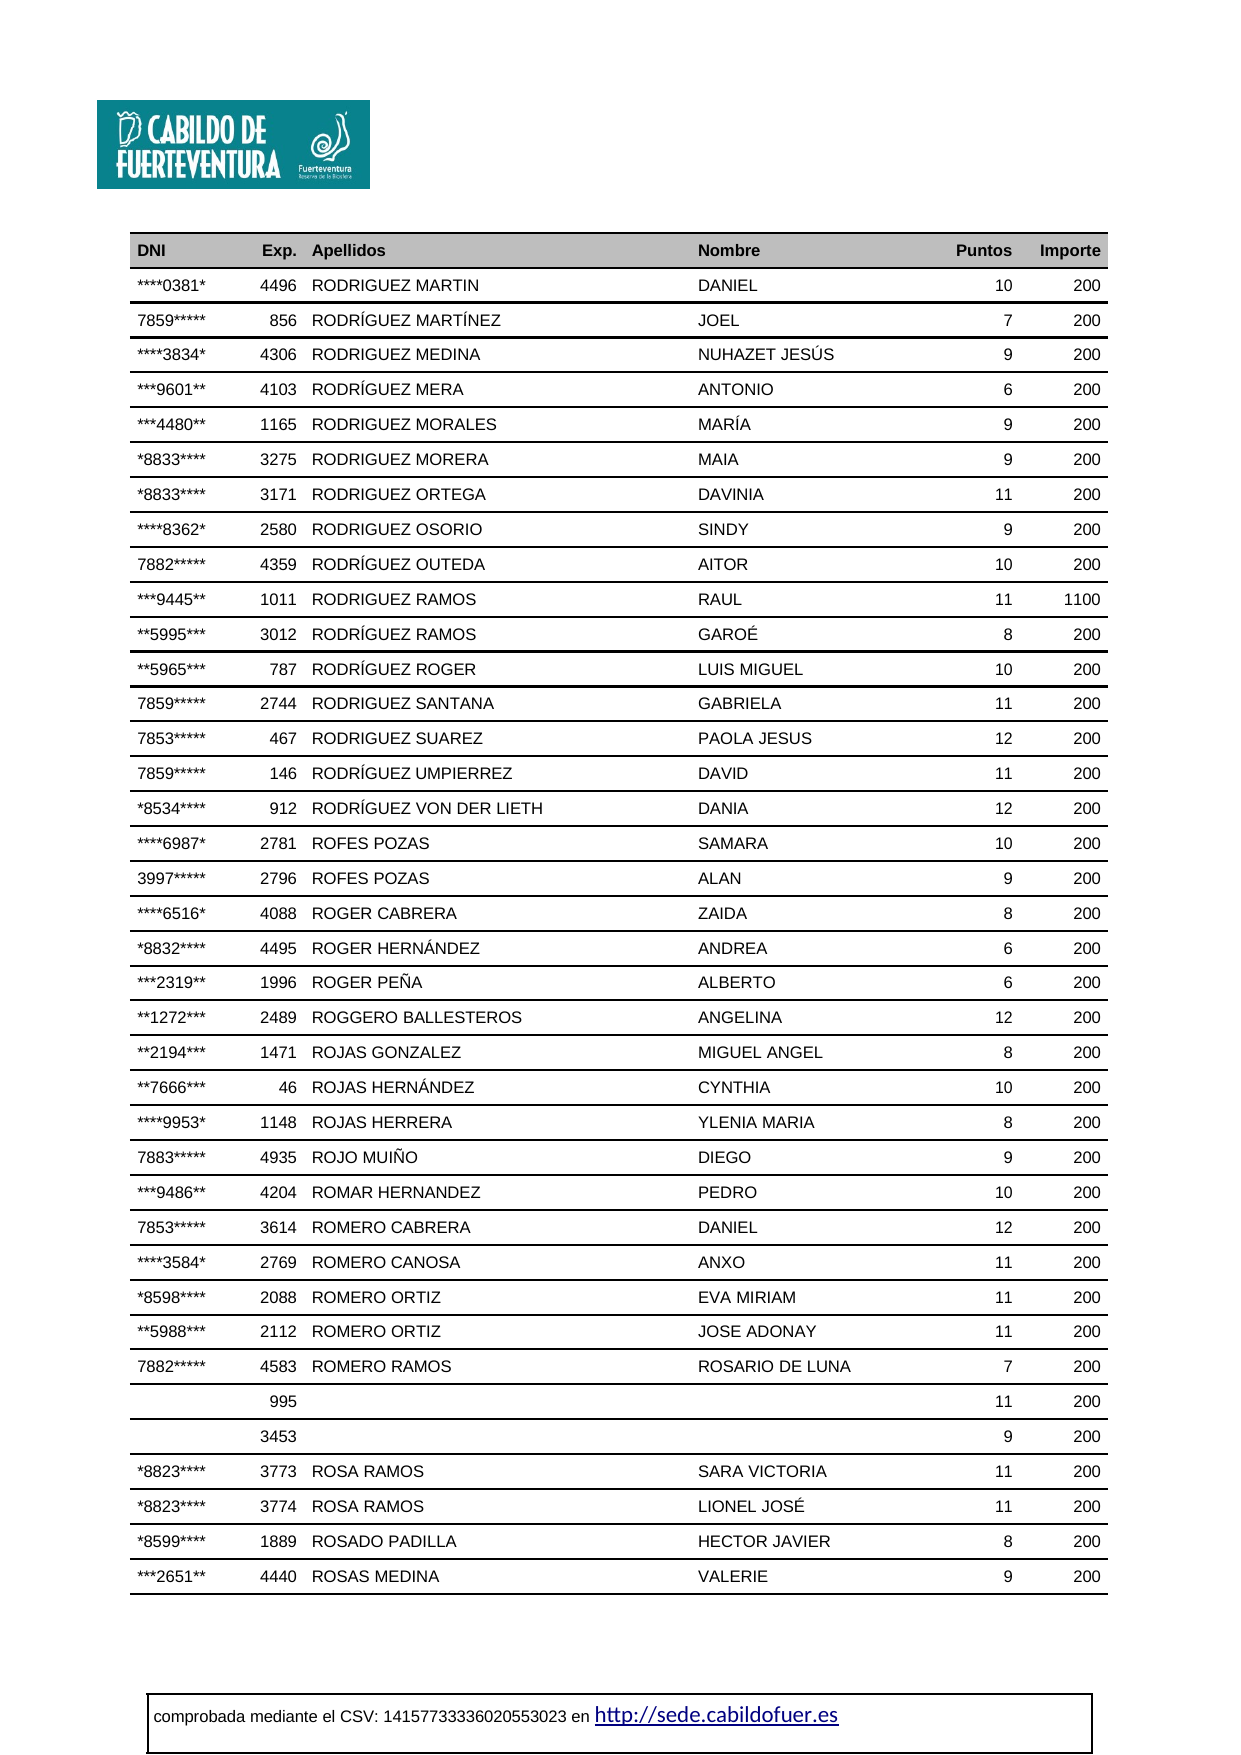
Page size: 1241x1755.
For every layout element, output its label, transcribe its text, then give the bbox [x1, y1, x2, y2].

table_cell 2489 [233, 1001, 304, 1034]
table_cell 856 [233, 304, 304, 336]
table_cell ALAN [621, 862, 904, 895]
table_cell ROSA RAMOS [304, 1490, 621, 1523]
table_cell **7666*** [130, 1071, 233, 1104]
table_cell 10 [904, 827, 1026, 860]
table_cell [130, 1420, 233, 1453]
table_cell 200 [1026, 653, 1108, 685]
table_cell AITOR [621, 548, 904, 581]
table_cell RODRIGUEZ SUAREZ [304, 722, 621, 755]
table_cell EVA MIRIAM [621, 1281, 904, 1313]
table_cell RODRÍGUEZ MERA [304, 373, 621, 406]
table_cell ROSA RAMOS [304, 1455, 621, 1488]
table_cell 9 [904, 862, 1026, 895]
table_cell *8823**** [130, 1490, 233, 1523]
table_cell ***9445** [130, 583, 233, 616]
table_cell 200 [1026, 722, 1108, 755]
table_cell 4440 [233, 1560, 304, 1593]
table_cell GAROÉ [621, 618, 904, 650]
table_cell 12 [904, 1001, 1026, 1034]
table_cell ROGGERO BALLESTEROS [304, 1001, 621, 1034]
table_cell 200 [1026, 1071, 1108, 1104]
table_cell 11 [904, 583, 1026, 616]
table_cell **5995*** [130, 618, 233, 650]
table_cell 12 [904, 792, 1026, 825]
table_cell 3614 [233, 1211, 304, 1244]
table_cell 200 [1026, 757, 1108, 790]
table_cell DAVINIA [621, 478, 904, 511]
table_cell 7859***** [130, 688, 233, 720]
table_cell 1165 [233, 408, 304, 441]
table_cell RODRIGUEZ SANTANA [304, 688, 621, 720]
table_cell 9 [904, 339, 1026, 371]
table_header Puntos [904, 234, 1026, 267]
table_cell ANTONIO [621, 373, 904, 406]
table_cell ANGELINA [621, 1001, 904, 1034]
table_cell 8 [904, 1036, 1026, 1069]
table_cell 200 [1026, 1036, 1108, 1069]
table_cell ****3834* [130, 339, 233, 371]
table_cell 200 [1026, 513, 1108, 546]
table_cell JOSE ADONAY [621, 1316, 904, 1348]
table_cell MAIA [621, 443, 904, 476]
table_cell 2580 [233, 513, 304, 546]
table_cell 12 [904, 1211, 1026, 1244]
table_cell RODRIGUEZ MEDINA [304, 339, 621, 371]
table_cell 10 [904, 548, 1026, 581]
table_cell 200 [1026, 373, 1108, 406]
table_cell 1471 [233, 1036, 304, 1069]
table_cell DANIEL [621, 269, 904, 301]
table_cell [304, 1385, 621, 1418]
table_cell 11 [904, 478, 1026, 511]
table_cell 200 [1026, 1211, 1108, 1244]
table_cell RODRIGUEZ RAMOS [304, 583, 621, 616]
table_cell 7859***** [130, 304, 233, 336]
table_cell 912 [233, 792, 304, 825]
table_cell RODRÍGUEZ MARTÍNEZ [304, 304, 621, 336]
table_header DNI [130, 234, 233, 267]
table_cell DANIA [621, 792, 904, 825]
table_cell 3012 [233, 618, 304, 650]
table_cell **5965*** [130, 653, 233, 685]
table_cell RODRÍGUEZ RAMOS [304, 618, 621, 650]
table_cell ROGER HERNÁNDEZ [304, 932, 621, 964]
table_cell 11 [904, 1385, 1026, 1418]
table_cell SINDY [621, 513, 904, 546]
table_cell 200 [1026, 1316, 1108, 1348]
table_cell 200 [1026, 478, 1108, 511]
table_cell RAUL [621, 583, 904, 616]
table_cell 200 [1026, 967, 1108, 999]
table_cell 11 [904, 757, 1026, 790]
table_cell JOEL [621, 304, 904, 336]
table_cell LUIS MIGUEL [621, 653, 904, 685]
table_cell 200 [1026, 1560, 1108, 1593]
table_cell RODRÍGUEZ VON DER LIETH [304, 792, 621, 825]
table_cell NUHAZET JESÚS [621, 339, 904, 371]
table_cell 11 [904, 1281, 1026, 1313]
table_cell 4496 [233, 269, 304, 301]
table_cell HECTOR JAVIER [621, 1525, 904, 1558]
table_cell ROMERO CABRERA [304, 1211, 621, 1244]
table_cell *8833**** [130, 443, 233, 476]
table_cell 200 [1026, 1281, 1108, 1313]
table_cell 200 [1026, 897, 1108, 929]
table_cell 200 [1026, 1385, 1108, 1418]
table_cell ***2319** [130, 967, 233, 999]
table_cell ROJO MUIÑO [304, 1141, 621, 1174]
table_cell 200 [1026, 1141, 1108, 1174]
table_cell RODRIGUEZ MARTIN [304, 269, 621, 301]
table_cell ROMERO RAMOS [304, 1350, 621, 1383]
table_cell ***2651** [130, 1560, 233, 1593]
table_cell 4204 [233, 1176, 304, 1209]
table_cell 10 [904, 653, 1026, 685]
table_cell 9 [904, 1560, 1026, 1593]
table_cell ROGER PEÑA [304, 967, 621, 999]
table_cell 200 [1026, 339, 1108, 371]
table_header Exp. [233, 234, 304, 267]
table_cell 7853***** [130, 1211, 233, 1244]
table_cell 1148 [233, 1106, 304, 1139]
table_cell ROMERO ORTIZ [304, 1281, 621, 1313]
table_cell 200 [1026, 1001, 1108, 1034]
table_cell ROJAS GONZALEZ [304, 1036, 621, 1069]
table_cell 200 [1026, 1106, 1108, 1139]
table_cell 10 [904, 1176, 1026, 1209]
table_cell 3773 [233, 1455, 304, 1488]
table_cell ALBERTO [621, 967, 904, 999]
table_cell ROSAS MEDINA [304, 1560, 621, 1593]
table_cell 4088 [233, 897, 304, 929]
table_cell 9 [904, 513, 1026, 546]
table_cell ROMERO ORTIZ [304, 1316, 621, 1348]
table_cell 46 [233, 1071, 304, 1104]
table_cell 2796 [233, 862, 304, 895]
table_cell MIGUEL ANGEL [621, 1036, 904, 1069]
table_cell 4495 [233, 932, 304, 964]
table_cell 200 [1026, 1420, 1108, 1453]
table_cell ***9601** [130, 373, 233, 406]
table_cell 10 [904, 269, 1026, 301]
table_cell RODRIGUEZ ORTEGA [304, 478, 621, 511]
table_cell RODRIGUEZ MORALES [304, 408, 621, 441]
table_cell LIONEL JOSÉ [621, 1490, 904, 1523]
table_cell ROSADO PADILLA [304, 1525, 621, 1558]
table_cell ****6516* [130, 897, 233, 929]
table_cell ROSARIO DE LUNA [621, 1350, 904, 1383]
table_cell RODRIGUEZ OSORIO [304, 513, 621, 546]
table_cell VALERIE [621, 1560, 904, 1593]
table_cell 2088 [233, 1281, 304, 1313]
table_cell SAMARA [621, 827, 904, 860]
table_cell 9 [904, 408, 1026, 441]
table_cell 200 [1026, 1490, 1108, 1523]
table_cell 7853***** [130, 722, 233, 755]
table_cell 4359 [233, 548, 304, 581]
table_cell 200 [1026, 688, 1108, 720]
table_cell ***4480** [130, 408, 233, 441]
table_cell DIEGO [621, 1141, 904, 1174]
table_cell **1272*** [130, 1001, 233, 1034]
table_cell 11 [904, 1490, 1026, 1523]
table_cell 2781 [233, 827, 304, 860]
table_cell 2112 [233, 1316, 304, 1348]
table_cell 8 [904, 897, 1026, 929]
table_cell 7882***** [130, 1350, 233, 1383]
table_cell *8534**** [130, 792, 233, 825]
table_cell [130, 1385, 233, 1418]
table_cell 10 [904, 1071, 1026, 1104]
table_cell 467 [233, 722, 304, 755]
table_cell RODRIGUEZ MORERA [304, 443, 621, 476]
table_cell ANDREA [621, 932, 904, 964]
table_cell 9 [904, 1420, 1026, 1453]
table_cell 995 [233, 1385, 304, 1418]
table_cell RODRÍGUEZ UMPIERREZ [304, 757, 621, 790]
table_cell 12 [904, 722, 1026, 755]
table_cell 3774 [233, 1490, 304, 1523]
table_cell PEDRO [621, 1176, 904, 1209]
table_cell 6 [904, 373, 1026, 406]
table_cell 4583 [233, 1350, 304, 1383]
table_cell ****9953* [130, 1106, 233, 1139]
table_cell *8833**** [130, 478, 233, 511]
table_cell DAVID [621, 757, 904, 790]
table_cell 200 [1026, 792, 1108, 825]
table_header Nombre [621, 234, 904, 267]
table_cell YLENIA MARIA [621, 1106, 904, 1139]
table_cell 200 [1026, 1525, 1108, 1558]
table_cell *8832**** [130, 932, 233, 964]
table_cell **5988*** [130, 1316, 233, 1348]
table_cell 7 [904, 304, 1026, 336]
table_cell 8 [904, 1525, 1026, 1558]
table_cell 1996 [233, 967, 304, 999]
table_cell GABRIELA [621, 688, 904, 720]
table_cell 2769 [233, 1246, 304, 1278]
table_cell 200 [1026, 304, 1108, 336]
table_cell PAOLA JESUS [621, 722, 904, 755]
table_cell ANXO [621, 1246, 904, 1278]
table_cell 3997***** [130, 862, 233, 895]
table_cell CYNTHIA [621, 1071, 904, 1104]
table_cell 200 [1026, 827, 1108, 860]
table_cell 3171 [233, 478, 304, 511]
table_cell ****6987* [130, 827, 233, 860]
table_cell ROFES POZAS [304, 827, 621, 860]
table_cell 146 [233, 757, 304, 790]
table_cell 11 [904, 688, 1026, 720]
table_cell 200 [1026, 1176, 1108, 1209]
table_cell ****8362* [130, 513, 233, 546]
table_header Apellidos [304, 234, 621, 267]
table_cell 6 [904, 932, 1026, 964]
table_cell *8599**** [130, 1525, 233, 1558]
table_cell [621, 1385, 904, 1418]
table_cell 200 [1026, 1455, 1108, 1488]
table_cell 200 [1026, 548, 1108, 581]
table_cell 200 [1026, 269, 1108, 301]
table_cell 200 [1026, 1350, 1108, 1383]
table_cell 1100 [1026, 583, 1108, 616]
table_cell 200 [1026, 1246, 1108, 1278]
table_cell ROJAS HERRERA [304, 1106, 621, 1139]
table_cell 200 [1026, 618, 1108, 650]
table_cell 787 [233, 653, 304, 685]
table_cell 200 [1026, 862, 1108, 895]
table_cell ROMERO CANOSA [304, 1246, 621, 1278]
table_cell 1889 [233, 1525, 304, 1558]
table_cell SARA VICTORIA [621, 1455, 904, 1488]
table_cell 3453 [233, 1420, 304, 1453]
table_cell RODRÍGUEZ OUTEDA [304, 548, 621, 581]
table_cell 4103 [233, 373, 304, 406]
table_cell [304, 1420, 621, 1453]
table_cell ROGER CABRERA [304, 897, 621, 929]
table_cell ROMAR HERNANDEZ [304, 1176, 621, 1209]
table_cell RODRÍGUEZ ROGER [304, 653, 621, 685]
table_cell 4306 [233, 339, 304, 371]
table_cell 3275 [233, 443, 304, 476]
table_cell 200 [1026, 932, 1108, 964]
table_cell **2194*** [130, 1036, 233, 1069]
table_cell ***9486** [130, 1176, 233, 1209]
table_cell ****3584* [130, 1246, 233, 1278]
table_cell MARÍA [621, 408, 904, 441]
table_cell ROFES POZAS [304, 862, 621, 895]
table_cell ****0381* [130, 269, 233, 301]
table_cell 1011 [233, 583, 304, 616]
table_cell 8 [904, 1106, 1026, 1139]
table_header Importe [1026, 234, 1108, 267]
table_cell ZAIDA [621, 897, 904, 929]
table_cell 7859***** [130, 757, 233, 790]
table_cell DANIEL [621, 1211, 904, 1244]
table_cell 7883***** [130, 1141, 233, 1174]
table_cell 8 [904, 618, 1026, 650]
table_cell 4935 [233, 1141, 304, 1174]
table_cell 7882***** [130, 548, 233, 581]
table_cell ROJAS HERNÁNDEZ [304, 1071, 621, 1104]
table_cell [621, 1420, 904, 1453]
table_cell 11 [904, 1316, 1026, 1348]
table_cell 7 [904, 1350, 1026, 1383]
table_cell 6 [904, 967, 1026, 999]
table_cell 200 [1026, 408, 1108, 441]
table_cell *8598**** [130, 1281, 233, 1313]
table_cell 11 [904, 1246, 1026, 1278]
table_cell 2744 [233, 688, 304, 720]
table_cell 9 [904, 1141, 1026, 1174]
table_cell *8823**** [130, 1455, 233, 1488]
table_cell 200 [1026, 443, 1108, 476]
table_cell 9 [904, 443, 1026, 476]
table_cell 11 [904, 1455, 1026, 1488]
